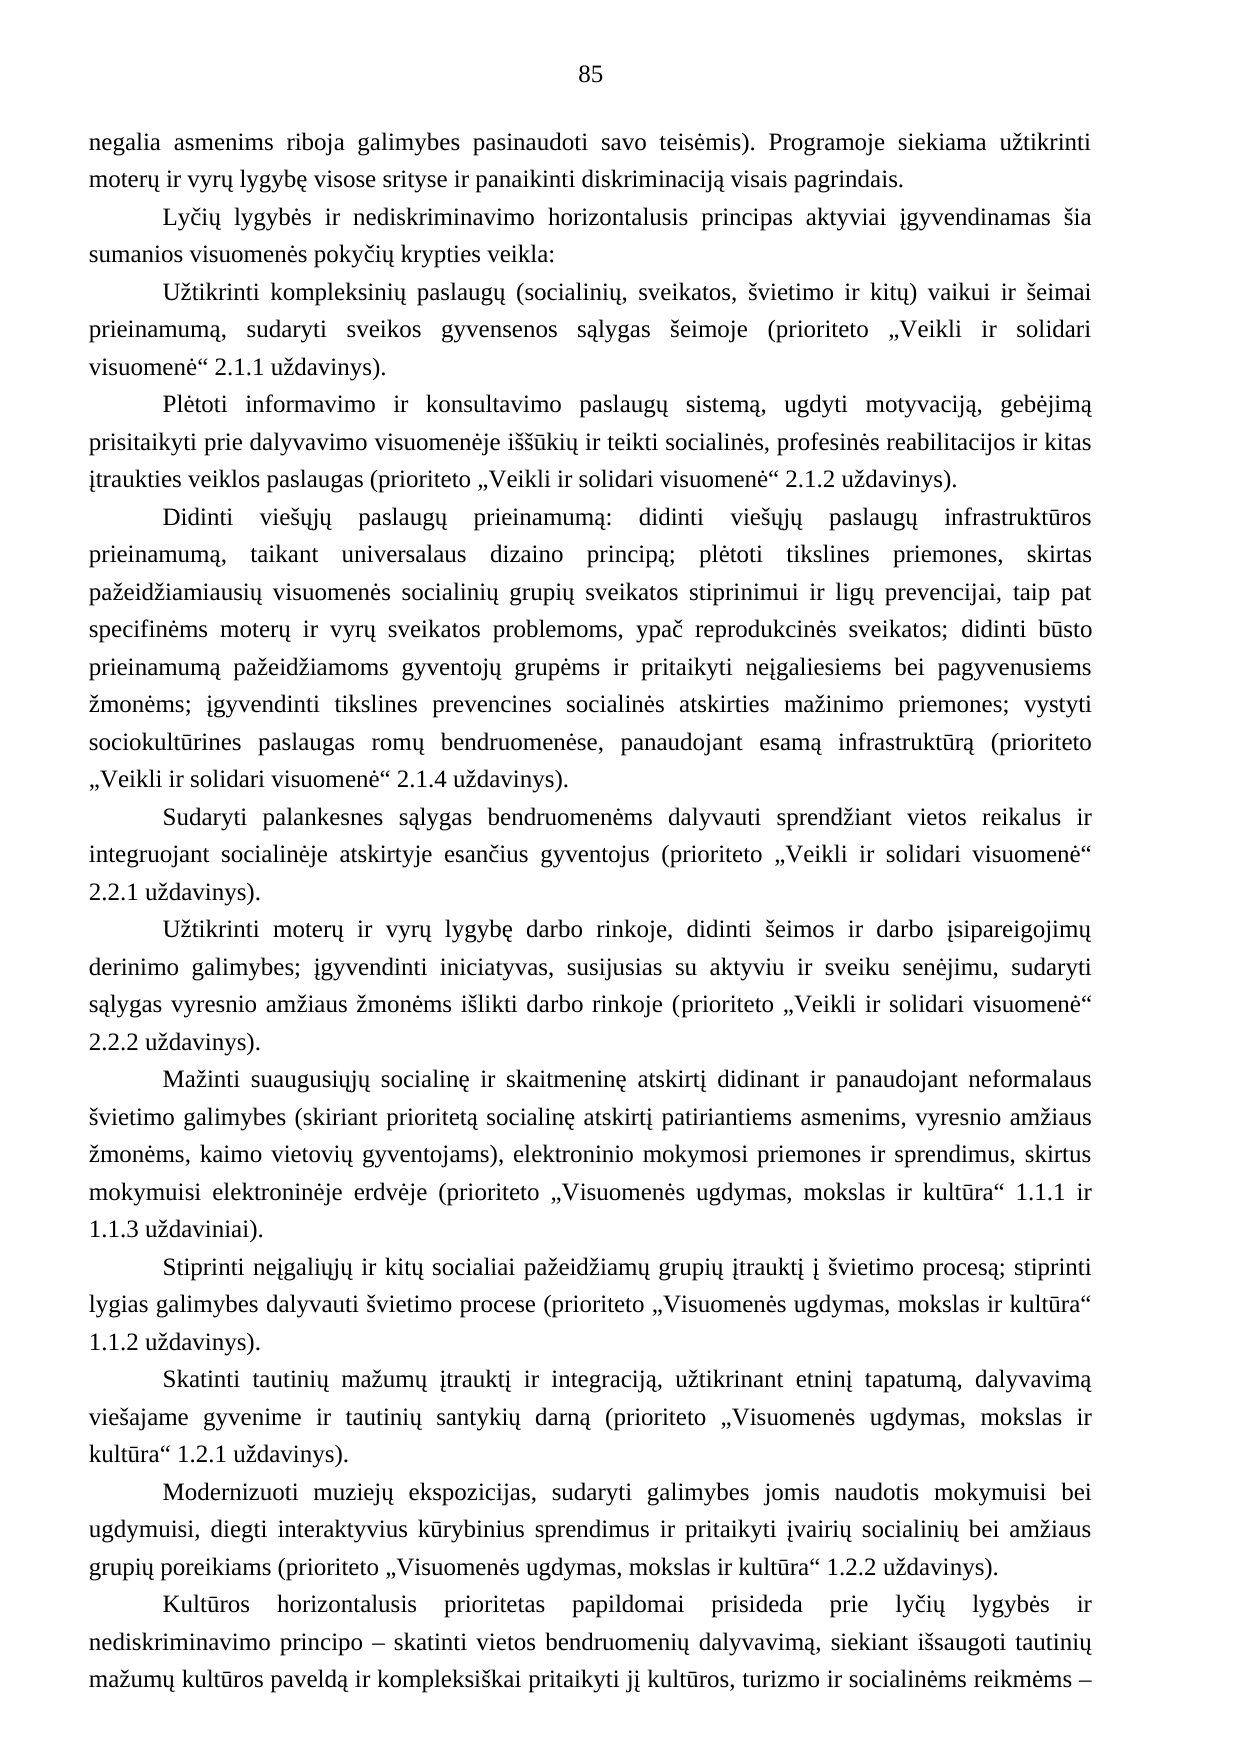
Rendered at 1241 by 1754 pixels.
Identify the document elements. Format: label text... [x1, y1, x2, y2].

text Kultūros horizontalusis prioritetas papildomai prisideda prie lyčių lygybės ir nediskriminavimo principo – skatinti vietos bendruomenių dalyvavimą, siekiant išsaugoti tautinių mažumų kultūros paveldą ir kompleksiškai pritaikyti jį kultūros, turizmo ir socialinėms reikmėms – [89, 1581, 1092, 1693]
text Skatinti tautinių mažumų įtrauktį ir integraciją, užtikrinant etninį tapatumą, dalyvavimą viešajame gyvenime ir tautinių santykių darną (prioriteto „Visuomenės ugdymas, mokslas ir kultūra“ 1.2.1 uždavinys). [89, 1356, 1092, 1468]
text negalia asmenims riboja galimybes pasinaudoti savo teisėmis). Programoje siekiama užtikrinti moterų ir vyrų lygybę visose srityse ir panaikinti diskriminaciją visais pagrindais. [89, 118, 1092, 193]
text Plėtoti informavimo ir konsultavimo paslaugų sistemą, ugdyti motyvaciją, gebėjimą prisitaikyti prie dalyvavimo visuomenėje iššūkių ir teikti socialinės, profesinės reabilitacijos ir kitas įtraukties veiklos paslaugas (prioriteto „Veikli ir solidari visuomenė“ 2.1.2 uždavinys). [89, 381, 1092, 493]
text Didinti viešųjų paslaugų prieinamumą: didinti viešųjų paslaugų infrastruktūros prieinamumą, taikant universalaus dizaino principą; plėtoti tikslines priemones, skirtas pažeidžiamiausių visuomenės socialinių grupių sveikatos stiprinimui ir ligų prevencijai, taip pat specifinėms moterų ir vyrų sveikatos problemoms, ypač reprodukcinės sveikatos; didinti būsto prieinamumą pažeidžiamoms gyventojų grupėms ir pritaikyti neįgaliesiems bei pagyvenusiems žmonėms; įgyvendinti tikslines prevencines socialinės atskirties mažinimo priemones; vystyti sociokultūrines paslaugas romų bendruomenėse, panaudojant esamą infrastruktūrą (prioriteto „Veikli ir solidari visuomenė“ 2.1.4 uždavinys). [89, 493, 1092, 793]
text Modernizuoti muziejų ekspozicijas, sudaryti galimybes jomis naudotis mokymuisi bei ugdymuisi, diegti interaktyvius kūrybinius sprendimus ir pritaikyti įvairių socialinių bei amžiaus grupių poreikiams (prioriteto „Visuomenės ugdymas, mokslas ir kultūra“ 1.2.2 uždavinys). [89, 1468, 1092, 1581]
text Stiprinti neįgaliųjų ir kitų socialiai pažeidžiamų grupių įtrauktį į švietimo procesą; stiprinti lygias galimybes dalyvauti švietimo procese (prioriteto „Visuomenės ugdymas, mokslas ir kultūra“ 1.1.2 uždavinys). [89, 1243, 1092, 1356]
text Sudaryti palankesnes sąlygas bendruomenėms dalyvauti sprendžiant vietos reikalus ir integruojant socialinėje atskirtyje esančius gyventojus (prioriteto „Veikli ir solidari visuomenė“ 2.2.1 uždavinys). [89, 793, 1092, 906]
text Užtikrinti moterų ir vyrų lygybę darbo rinkoje, didinti šeimos ir darbo įsipareigojimų derinimo galimybes; įgyvendinti iniciatyvas, susijusias su aktyviu ir sveiku senėjimu, sudaryti sąlygas vyresnio amžiaus žmonėms išlikti darbo rinkoje (prioriteto „Veikli ir solidari visuomenė“ 2.2.2 uždavinys). [89, 906, 1092, 1056]
text Mažinti suaugusiųjų socialinę ir skaitmeninę atskirtį didinant ir panaudojant neformalaus švietimo galimybes (skiriant prioritetą socialinę atskirtį patiriantiems asmenims, vyresnio amžiaus žmonėms, kaimo vietovių gyventojams), elektroninio mokymosi priemones ir sprendimus, skirtus mokymuisi elektroninėje erdvėje (prioriteto „Visuomenės ugdymas, mokslas ir kultūra“ 1.1.1 ir 1.1.3 uždaviniai). [89, 1056, 1092, 1243]
text Lyčių lygybės ir nediskriminavimo horizontalusis principas aktyviai įgyvendinamas šia sumanios visuomenės pokyčių krypties veikla: [89, 193, 1092, 268]
text Užtikrinti kompleksinių paslaugų (socialinių, sveikatos, švietimo ir kitų) vaikui ir šeimai prieinamumą, sudaryti sveikos gyvensenos sąlygas šeimoje (prioriteto „Veikli ir solidari visuomenė“ 2.1.1 uždavinys). [89, 268, 1092, 381]
